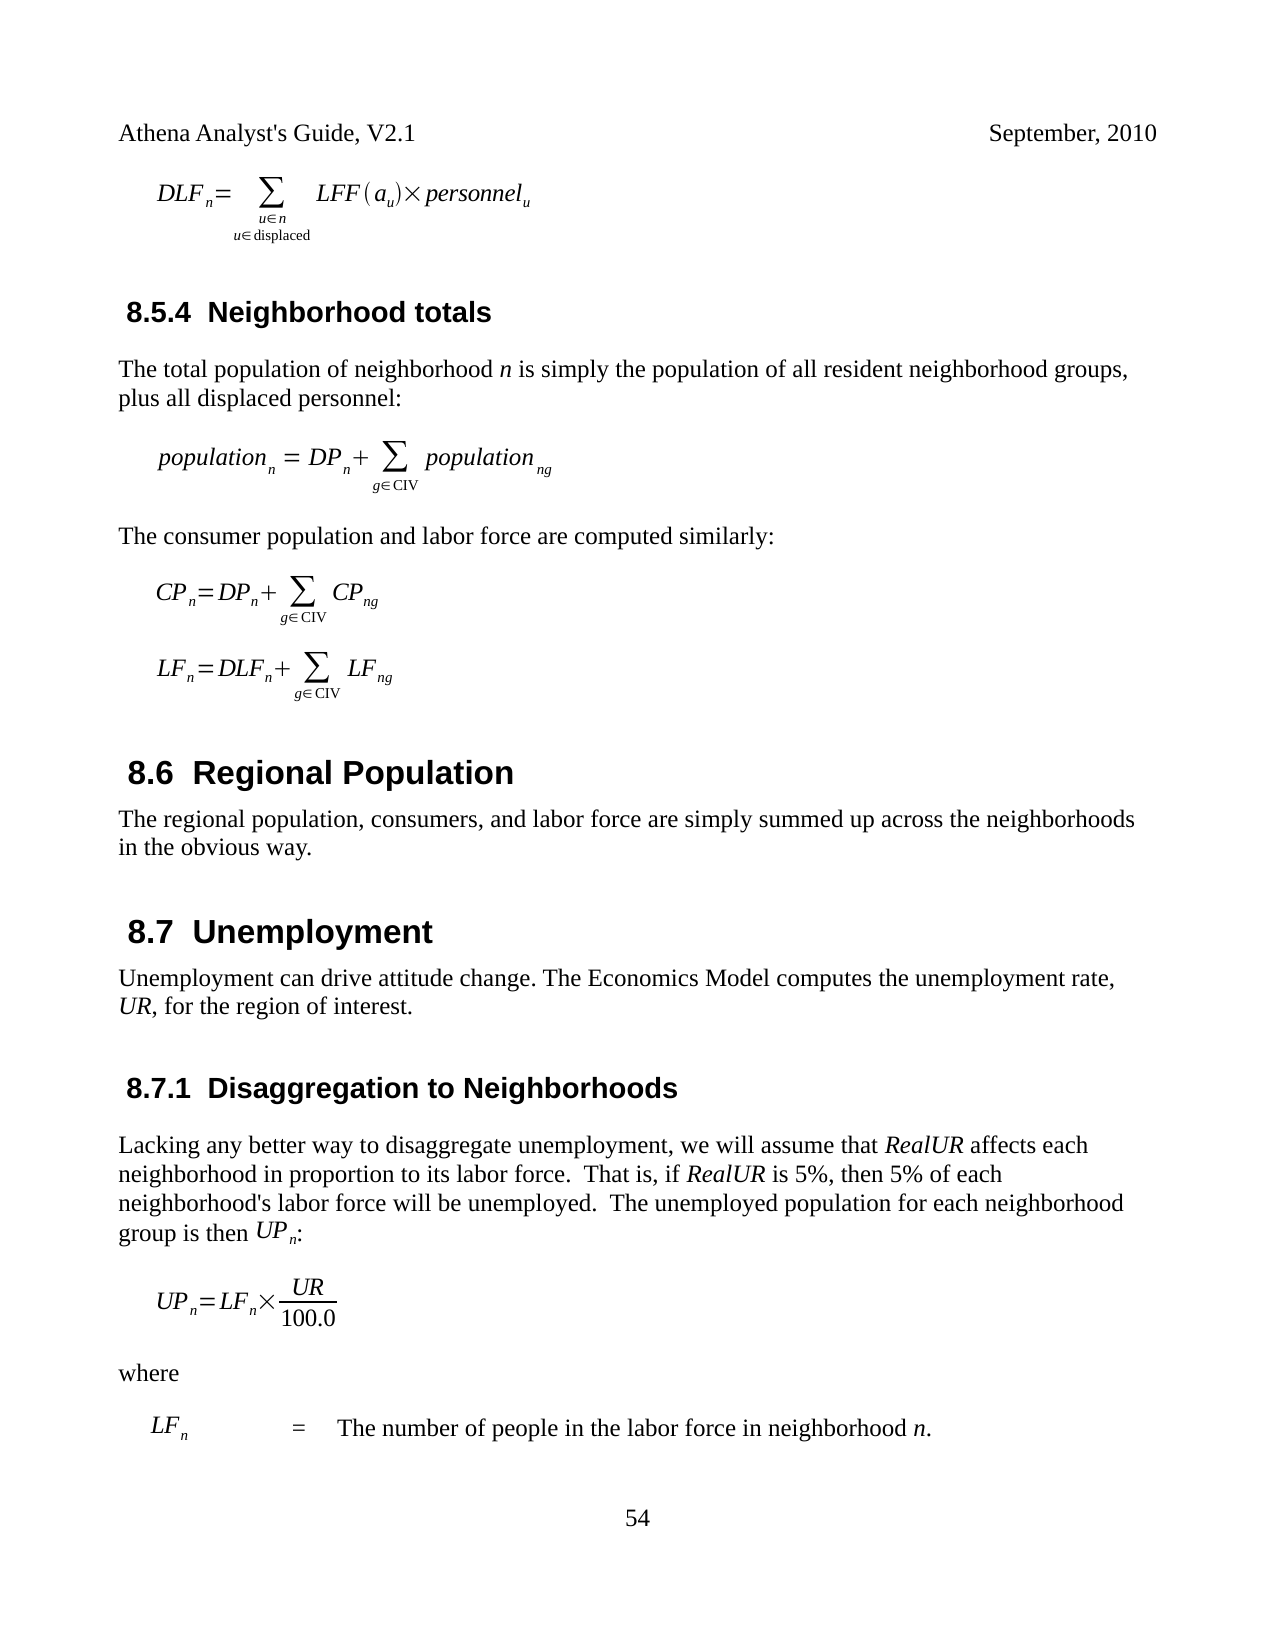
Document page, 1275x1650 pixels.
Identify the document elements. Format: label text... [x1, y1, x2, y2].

text The regional population, consumers, and labor force are simply summed up across the neighborhoods in the obvious way. [118, 804, 1157, 861]
subtitle Unemployment [118, 912, 1157, 950]
subtitle Disaggregation to Neighborhoods [118, 1071, 1157, 1105]
text Unemployment can drive attitude change. The Economics Model computes the unemployment rate, UR, for the region of interest. [118, 963, 1157, 1020]
text The consumer population and labor force are computed similarly: [118, 521, 1157, 550]
text = The number of people in the labor force in neighborhood n. [149, 1412, 1157, 1443]
subtitle Neighborhood totals [118, 295, 1157, 329]
text where [118, 1358, 1157, 1387]
subtitle Regional Population [118, 753, 1157, 791]
text Lacking any better way to disaggregate unemployment, we will assume that RealUR affects each neighborhood in proportion to its labor force. That is, if RealUR is 5%, then 5% of each neighborhood's labor force will be unemployed. The unemployed population for each neighborhood group is then : [118, 1130, 1157, 1248]
text The total population of neighborhood n is simply the population of all resident neighborhood groups, plus all displaced personnel: [118, 354, 1157, 412]
